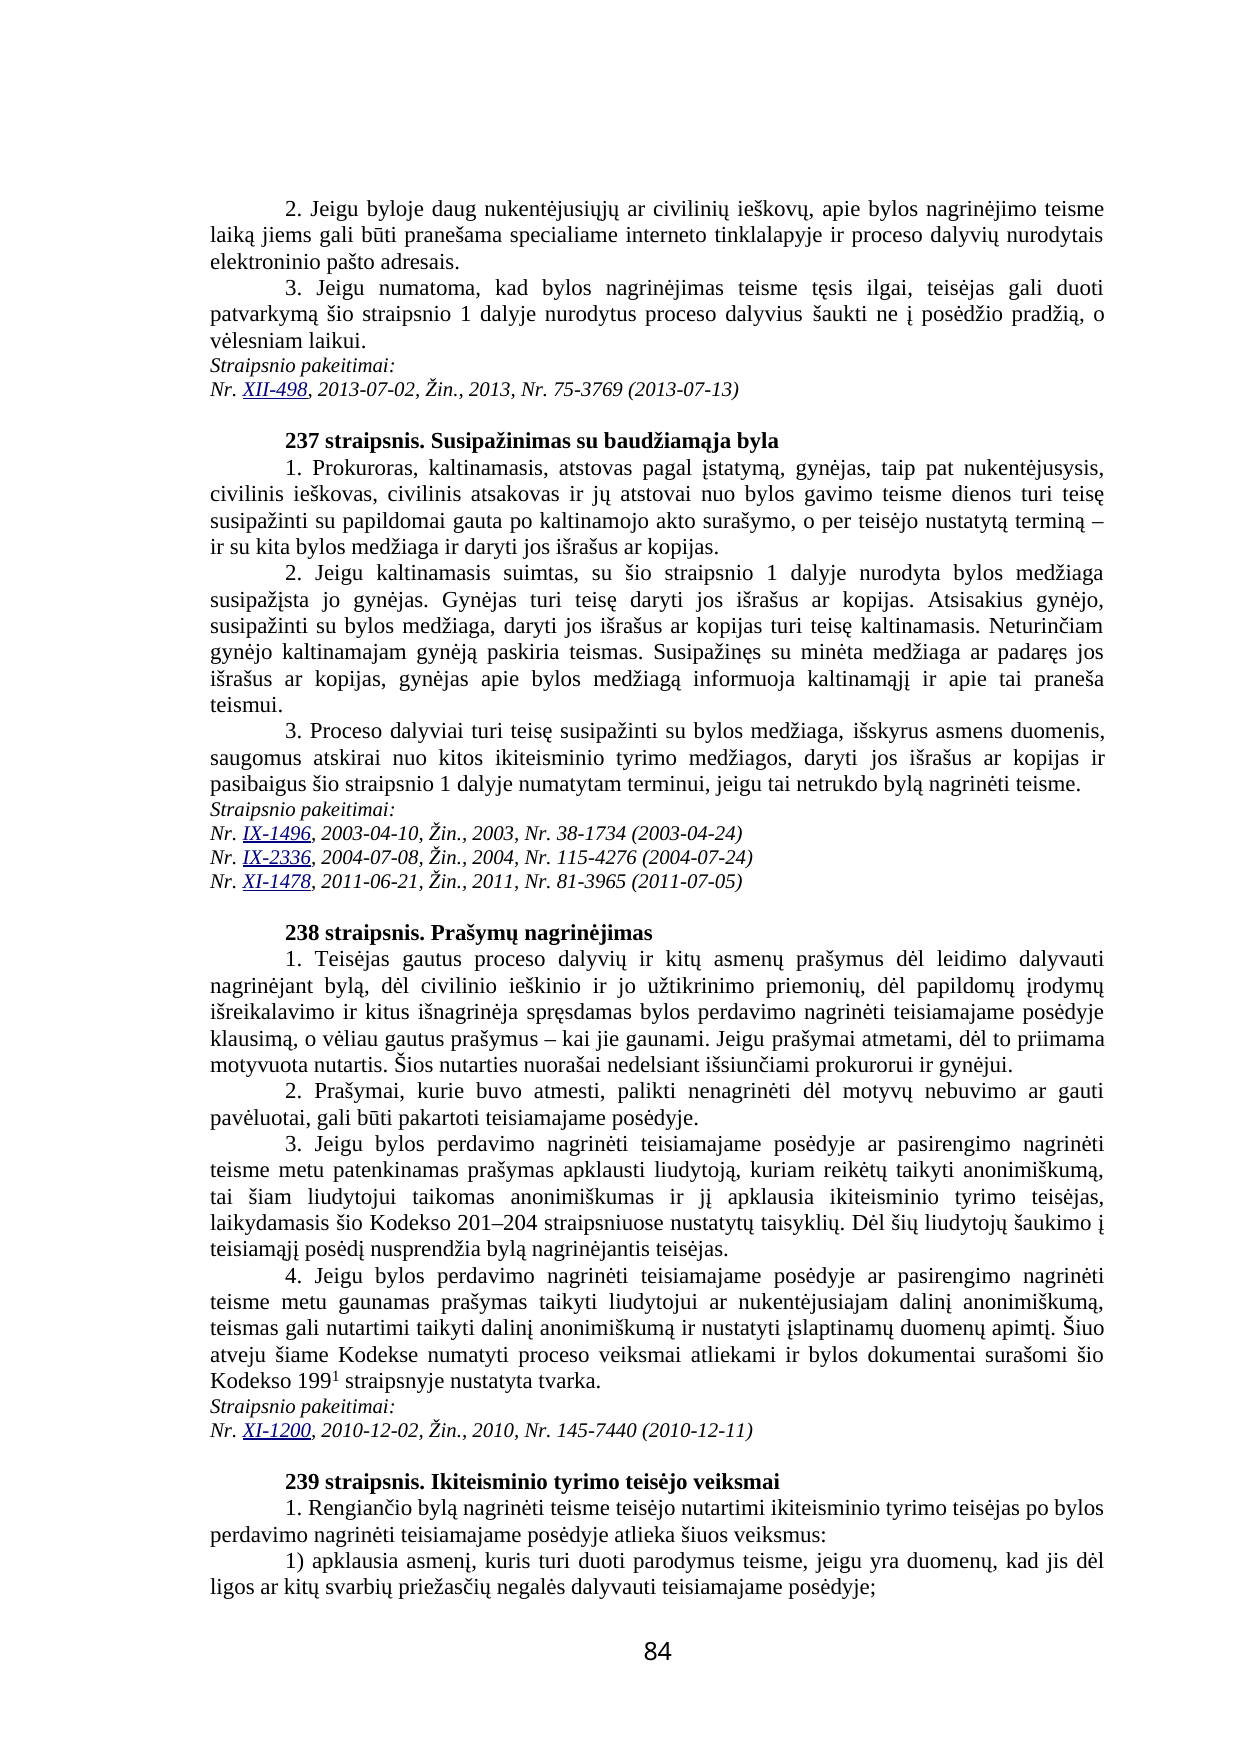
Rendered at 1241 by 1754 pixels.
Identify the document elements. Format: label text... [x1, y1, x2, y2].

text Nr. XI-1200, 2010-12-02, Žin., 2010, Nr. 145-7440 (2010-12-11) [210, 1418, 1106, 1442]
text Straipsnio pakeitimai: [210, 1393, 1106, 1418]
text 238 straipsnis. Prašymų nagrinėjimas [210, 919, 1106, 946]
text 4. Jeigu bylos perdavimo nagrinėti teisiamajame posėdyje ar pasirengimo nagrinėti teisme metu gaunamas prašymas taikyti liudytojui ar nukentėjusiajam dalinį anonimiškumą, teismas gali nutartimi taikyti dalinį anonimiškumą ir nustatyti įslaptinamų duomenų apimtį. Šiuo atveju šiame Kodekse numatyti proceso veiksmai atliekami ir bylos dokumentai surašomi šio Kodekso 1991 straipsnyje nustatyta tvarka. [210, 1262, 1106, 1393]
text 3. Proceso dalyviai turi teisę susipažinti su bylos medžiaga, išskyrus asmens duomenis, saugomus atskirai nuo kitos ikiteisminio tyrimo medžiagos, daryti jos išrašus ar kopijas ir pasibaigus šio straipsnio 1 dalyje numatytam terminui, jeigu tai netrukdo bylą nagrinėti teisme. [210, 717, 1106, 797]
text Straipsnio pakeitimai: [210, 797, 1106, 821]
text 237 straipsnis. Susipažinimas su baudžiamąja byla [210, 428, 1106, 454]
text 1. Prokuroras, kaltinamasis, atstovas pagal įstatymą, gynėjas, taip pat nukentėjusysis, civilinis ieškovas, civilinis atsakovas ir jų atstovai nuo bylos gavimo teisme dienos turi teisę susipažinti su papildomai gauta po kaltinamojo akto surašymo, o per teisėjo nustatytą terminą – ir su kita bylos medžiaga ir daryti jos išrašus ar kopijas. [210, 454, 1106, 559]
text Nr. XI-1478, 2011-06-21, Žin., 2011, Nr. 81-3965 (2011-07-05) [210, 869, 1106, 893]
text Nr. XII-498, 2013-07-02, Žin., 2013, Nr. 75-3769 (2013-07-13) [210, 377, 1106, 401]
text 3. Jeigu numatoma, kad bylos nagrinėjimas teisme tęsis ilgai, teisėjas gali duoti patvarkymą šio straipsnio 1 dalyje nurodytus proceso dalyvius šaukti ne į posėdžio pradžią, o vėlesniam laikui. [210, 274, 1106, 353]
text Nr. IX-2336, 2004-07-08, Žin., 2004, Nr. 115-4276 (2004-07-24) [210, 845, 1106, 869]
text 1. Teisėjas gautus proceso dalyvių ir kitų asmenų prašymus dėl leidimo dalyvauti nagrinėjant bylą, dėl civilinio ieškinio ir jo užtikrinimo priemonių, dėl papildomų įrodymų išreikalavimo ir kitus išnagrinėja spręsdamas bylos perdavimo nagrinėti teisiamajame posėdyje klausimą, o vėliau gautus prašymus – kai jie gaunami. Jeigu prašymai atmetami, dėl to priimama motyvuota nutartis. Šios nutarties nuorašai nedelsiant išsiunčiami prokurorui ir gynėjui. [210, 946, 1106, 1077]
text 2. Prašymai, kurie buvo atmesti, palikti nenagrinėti dėl motyvų nebuvimo ar gauti pavėluotai, gali būti pakartoti teisiamajame posėdyje. [210, 1077, 1106, 1130]
text 3. Jeigu bylos perdavimo nagrinėti teisiamajame posėdyje ar pasirengimo nagrinėti teisme metu patenkinamas prašymas apklausti liudytoją, kuriam reikėtų taikyti anonimiškumą, tai šiam liudytojui taikomas anonimiškumas ir jį apklausia ikiteisminio tyrimo teisėjas, laikydamasis šio Kodekso 201–204 straipsniuose nustatytų taisyklių. Dėl šių liudytojų šaukimo į teisiamąjį posėdį nusprendžia bylą nagrinėjantis teisėjas. [210, 1130, 1106, 1262]
text 1. Rengiančio bylą nagrinėti teisme teisėjo nutartimi ikiteisminio tyrimo teisėjas po bylos perdavimo nagrinėti teisiamajame posėdyje atlieka šiuos veiksmus: [210, 1494, 1106, 1547]
text 2. Jeigu kaltinamasis suimtas, su šio straipsnio 1 dalyje nurodyta bylos medžiaga susipažįsta jo gynėjas. Gynėjas turi teisę daryti jos išrašus ar kopijas. Atsisakius gynėjo, susipažinti su bylos medžiaga, daryti jos išrašus ar kopijas turi teisę kaltinamasis. Neturinčiam gynėjo kaltinamajam gynėją paskiria teismas. Susipažinęs su minėta medžiaga ar padaręs jos išrašus ar kopijas, gynėjas apie bylos medžiagą informuoja kaltinamąjį ir apie tai praneša teismui. [210, 559, 1106, 717]
text Straipsnio pakeitimai: [210, 353, 1106, 377]
text Nr. IX-1496, 2003-04-10, Žin., 2003, Nr. 38-1734 (2003-04-24) [210, 821, 1106, 845]
text 2. Jeigu byloje daug nukentėjusiųjų ar civilinių ieškovų, apie bylos nagrinėjimo teisme laiką jiems gali būti pranešama specialiame interneto tinklalapyje ir proceso dalyvių nurodytais elektroninio pašto adresais. [210, 195, 1106, 274]
text 1) apklausia asmenį, kuris turi duoti parodymus teisme, jeigu yra duomenų, kad jis dėl ligos ar kitų svarbių priežasčių negalės dalyvauti teisiamajame posėdyje; [210, 1547, 1106, 1600]
text 239 straipsnis. Ikiteisminio tyrimo teisėjo veiksmai [210, 1468, 1106, 1494]
